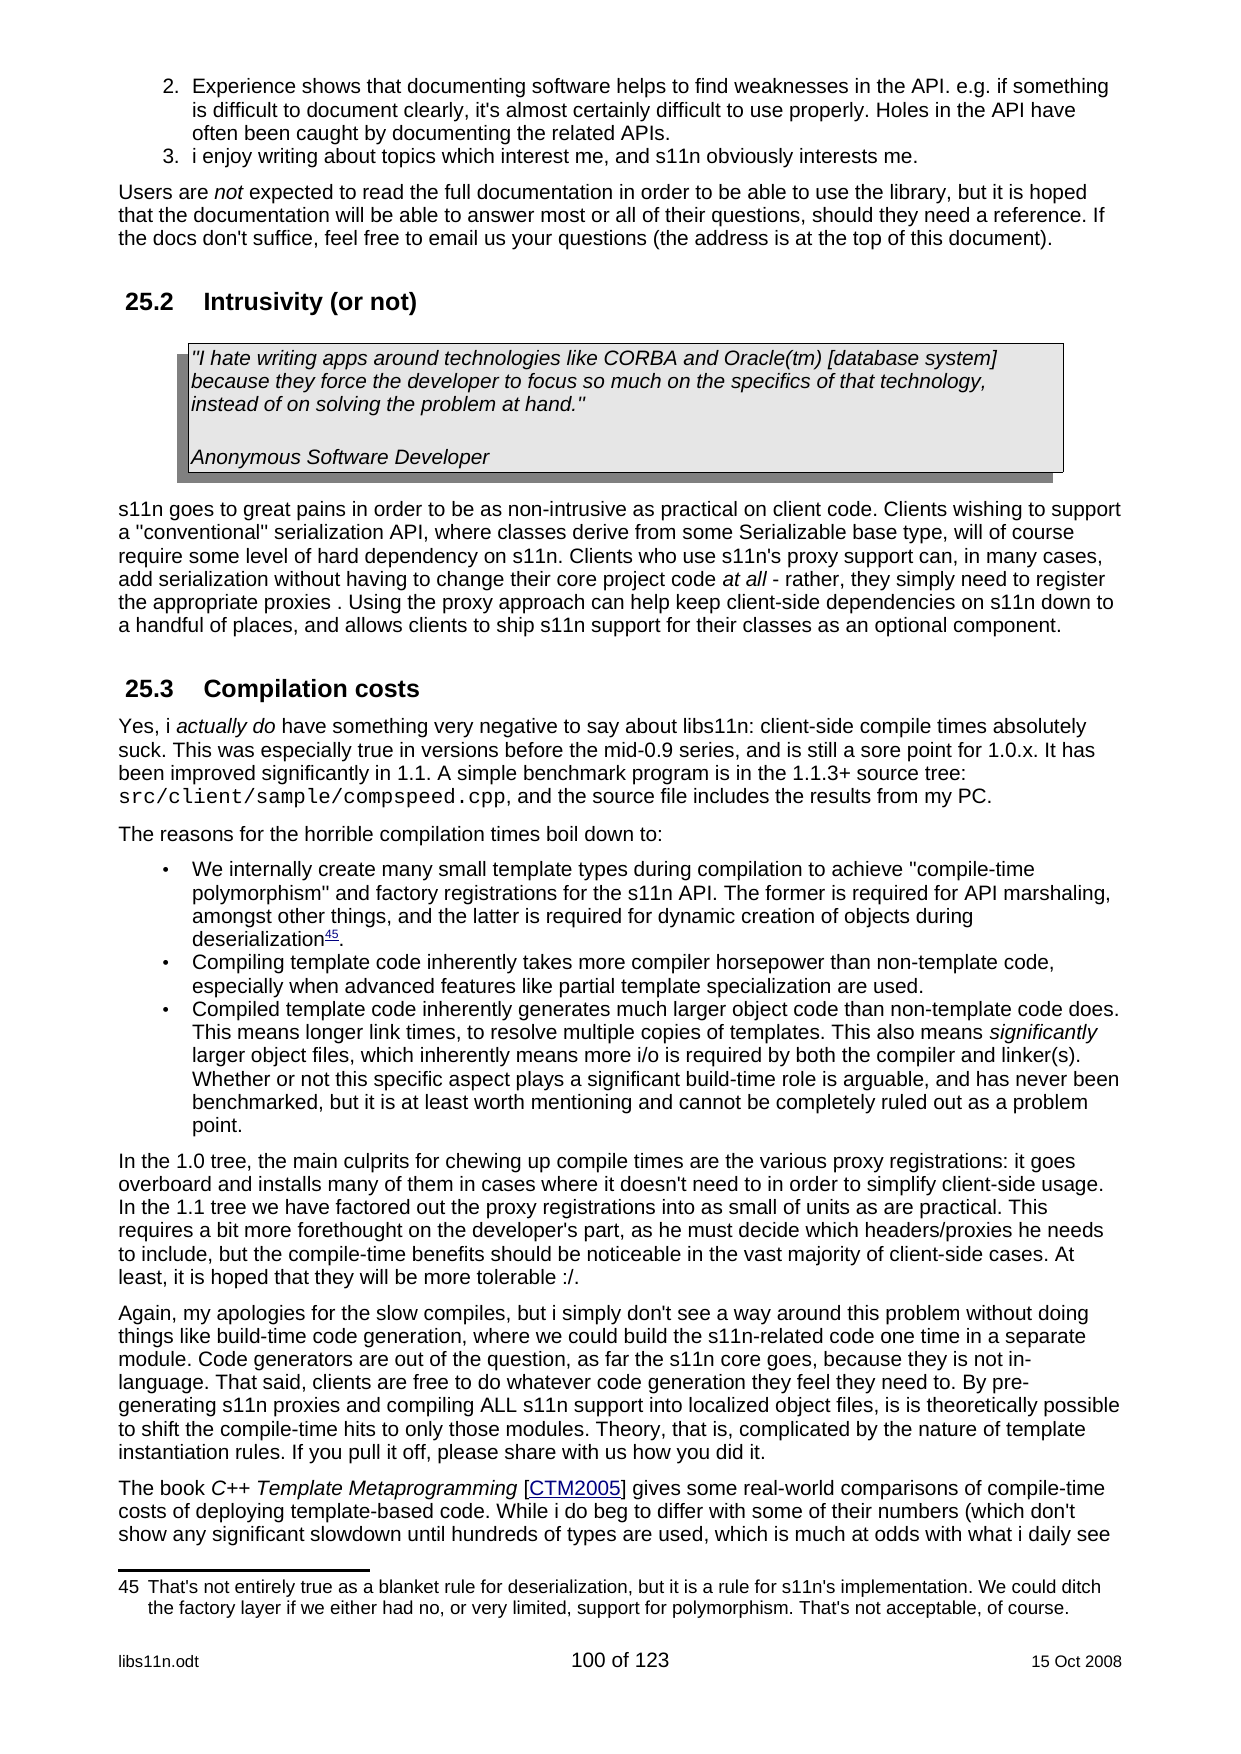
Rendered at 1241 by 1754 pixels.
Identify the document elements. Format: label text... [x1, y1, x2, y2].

list That's not entirely true as a blanket rule for deserialization, but it is a rule for s11n's implementation. We could ditch the factory layer if we either had no, or very limited, support for polymorphism. That's not acceptable, of course. [118, 1577, 1122, 1618]
text The book C++ Template Metaprogramming [CTM2005] gives some real-world comparisons of compile-time costs of deploying template-based code. While i do beg to differ with some of their numbers (which don't show any significant slowdown until hundreds of types are used, which is much at odds with what i daily see [118, 1476, 1122, 1546]
text Again, my apologies for the slow compiles, but i simply don't see a way around this problem without doing things like build-time code generation, where we could build the s11n-related code one time in a separate module. Code generators are out of the question, as far the s11n core goes, because they is not in-language. That said, clients are free to do whatever code generation they feel they need to. By pre-generating s11n proxies and compiling ALL s11n support into localized object files, is is theoretically possible to shift the compile-time hits to only those modules. Theory, that is, complicated by the nature of template instantiation rules. If you pull it off, please share with us how you did it. [118, 1301, 1122, 1464]
text Anonymous Software Developer [189, 443, 1063, 472]
text ''I hate writing apps around technologies like CORBA and Oracle(tm) [database system] because they force the developer to focus so much on the specifics of that technology, instead of on solving the problem at hand.'' [189, 344, 1063, 416]
subtitle Intrusivity (or not) [118, 288, 1122, 316]
list Compiling template code inherently takes more compiler horsepower than non-template code, especially when advanced features like partial template specialization are used. [162, 951, 1122, 997]
subtitle Compilation costs [118, 674, 1122, 702]
text In the 1.0 tree, the main culprits for chewing up compile times are the various proxy registrations: it goes overboard and installs many of them in cases where it doesn't need to in order to simplify client-side usage. In the 1.1 tree we have factored out the proxy registrations into as small of units as are practical. This requires a bit more forethought on the developer's part, as he must decide which headers/proxies he needs to include, but the compile-time benefits should be noticeable in the vast majority of client-side cases. At least, it is hoped that they will be more tolerable :/. [118, 1149, 1122, 1289]
text Yes, i actually do have something very negative to say about libs11n: client-side compile times absolutely suck. This was especially true in versions before the mid-0.9 series, and is still a sore point for 1.0.x. It has been improved significantly in 1.1. A simple benchmark program is in the 1.1.3+ source tree: src/client/sample/compspeed.cpp, and the source file includes the results from my PC. [118, 715, 1122, 810]
list Compiled template code inherently generates much larger object code than non-template code does. This means longer link times, to resolve multiple copies of templates. This also means significantly larger object files, which inherently means more i/o is required by both the compiler and linker(s). Whether or not this specific aspect plays a significant build-time role is arguable, and has never been benchmarked, but it is at least worth mentioning and cannot be completely ruled out as a problem point. [162, 997, 1122, 1137]
text The reasons for the horrible compilation times boil down to: [118, 822, 1122, 846]
text s11n goes to great pains in order to be as non-intrusive as practical on client code. Clients wishing to support a ''conventional'' serialization API, where classes derive from some Serializable base type, will of course require some level of hard dependency on s11n. Clients who use s11n's proxy support can, in many cases, add serialization without having to change their core project code at all - rather, they simply need to register the appropriate proxies . Using the proxy approach can help keep client-side dependencies on s11n down to a handful of places, and allows clients to ship s11n support for their classes as an optional component. [118, 498, 1122, 637]
list Experience shows that documenting software helps to find weaknesses in the API. e.g. if something is difficult to document clearly, it's almost certainly difficult to use properly. Holes in the API have often been caught by documenting the related APIs. [162, 75, 1122, 145]
list i enjoy writing about topics which interest me, and s11n obviously interests me. [162, 145, 1122, 168]
list We internally create many small template types during compilation to achieve ''compile-time polymorphism'' and factory registrations for the s11n API. The former is required for API marshaling, amongst other things, and the latter is required for dynamic creation of objects during deserialization. [162, 858, 1122, 951]
text Users are not expected to read the full documentation in order to be able to use the library, but it is hoped that the documentation will be able to answer most or all of their questions, should they need a reference. If the docs don't suffice, feel free to email us your questions (the address is at the top of this document). [118, 180, 1122, 250]
